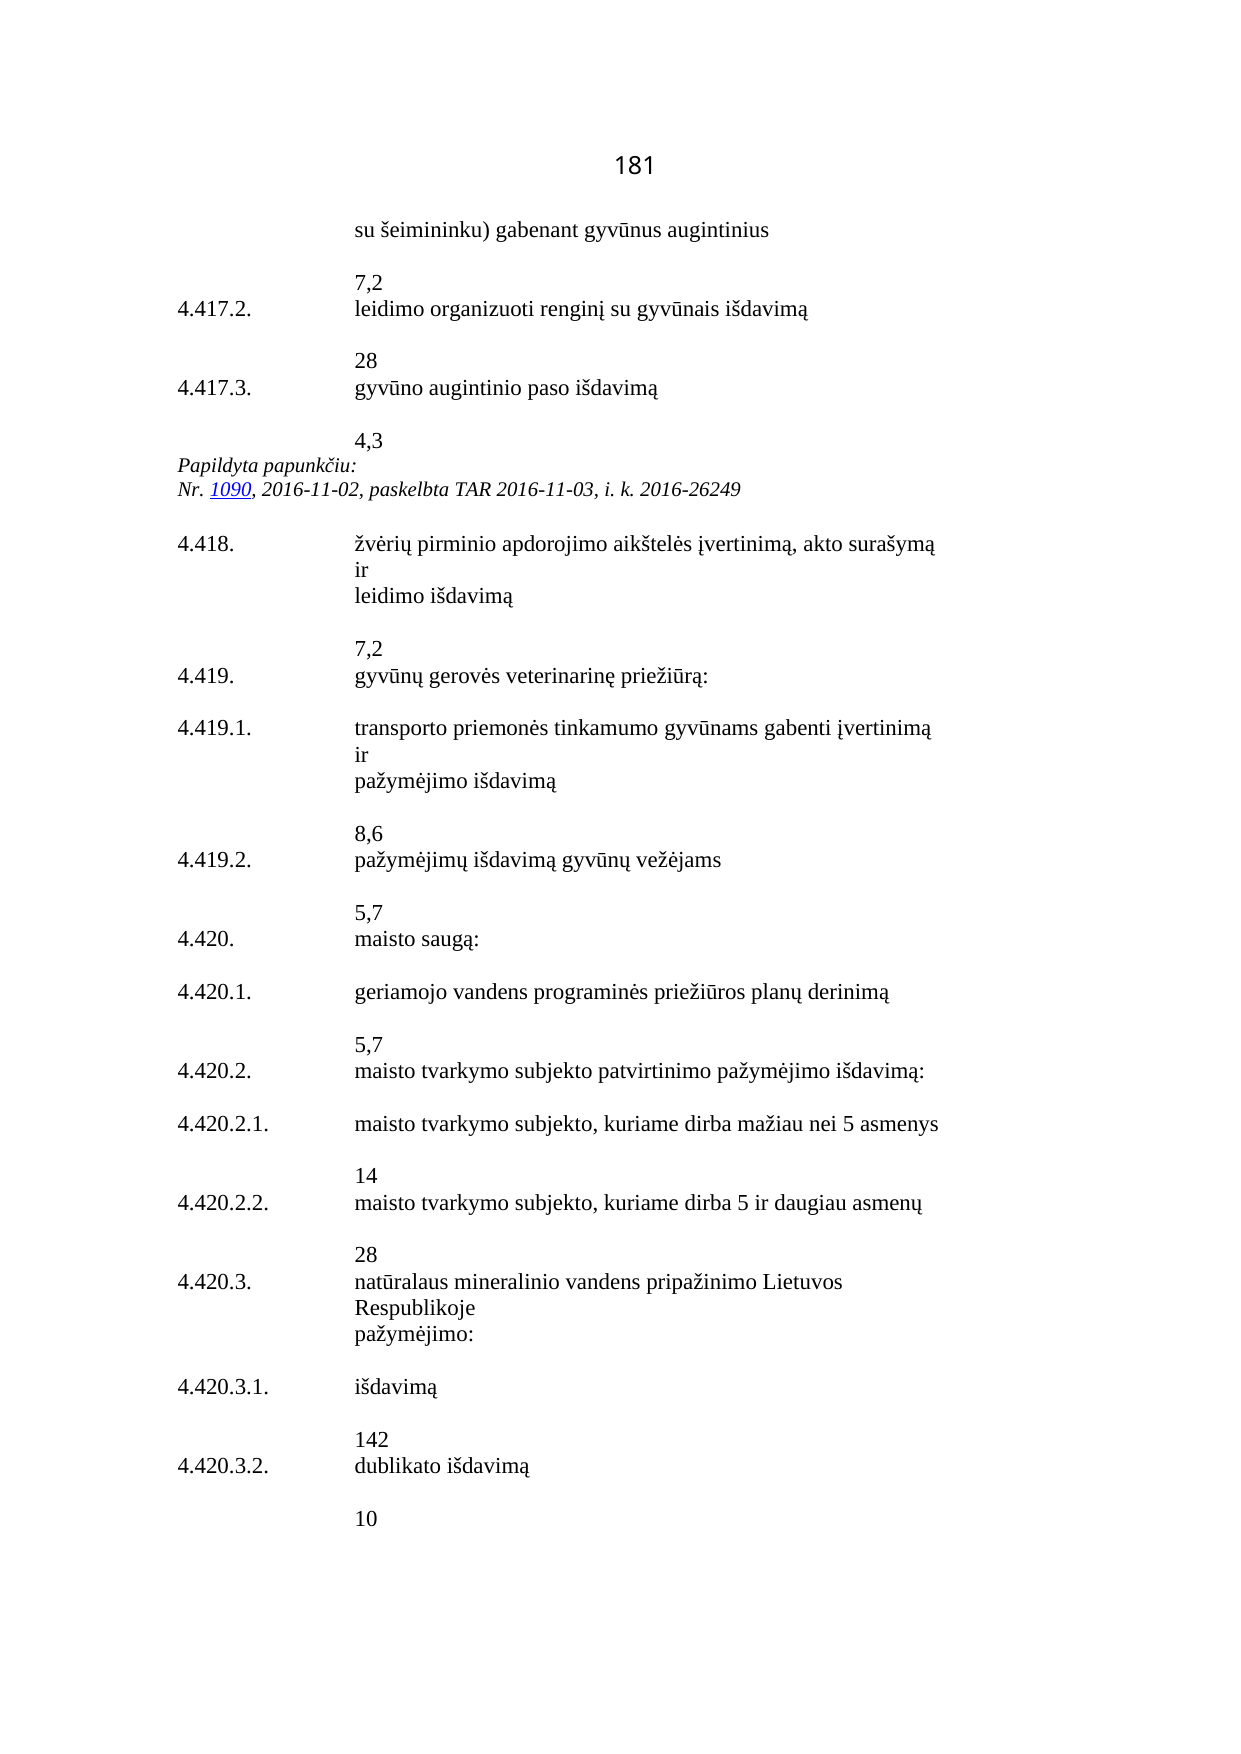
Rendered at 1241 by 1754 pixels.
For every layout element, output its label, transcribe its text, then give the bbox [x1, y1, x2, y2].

text 4.417.3. gyvūno augintinio paso išdavimą 4,3 [177, 374, 945, 453]
text 4.419. gyvūnų gerovės veterinarinę priežiūrą: [177, 662, 945, 714]
text 4.419.1. transporto priemonės tinkamumo gyvūnams gabenti įvertinimą ir [177, 714, 945, 767]
text 4.420.1. geriamojo vandens programinės priežiūros planų derinimą 5,7 [177, 978, 945, 1057]
text 4.418. žvėrių pirminio apdorojimo aikštelės įvertinimą, akto surašymą ir [177, 530, 945, 583]
text 4.419.2. pažymėjimų išdavimą gyvūnų vežėjams 5,7 [177, 846, 945, 925]
text 4.420.3. natūralaus mineralinio vandens pripažinimo Lietuvos Respublikoje [177, 1268, 945, 1321]
text su šeimininku) gabenant gyvūnus augintinius 7,2 [354, 216, 945, 295]
text pažymėjimo išdavimą 8,6 [354, 767, 945, 846]
text pažymėjimo: [354, 1321, 945, 1373]
text 4.420.3.1. išdavimą 142 [177, 1373, 945, 1452]
text leidimo išdavimą 7,2 [354, 583, 945, 662]
text 4.420.2.1. maisto tvarkymo subjekto, kuriame dirba mažiau nei 5 asmenys 14 [177, 1110, 945, 1189]
text 4.420. maisto saugą: [177, 925, 945, 978]
text Nr. 1090, 2016-11-02, paskelbta TAR 2016-11-03, i. k. 2016-26249 [177, 477, 1093, 501]
text 4.417.2. leidimo organizuoti renginį su gyvūnais išdavimą 28 [177, 295, 945, 374]
text 4.420.2. maisto tvarkymo subjekto patvirtinimo pažymėjimo išdavimą: [177, 1057, 945, 1110]
text 4.420.2.2. maisto tvarkymo subjekto, kuriame dirba 5 ir daugiau asmenų 28 [177, 1189, 945, 1268]
text Papildyta papunkčiu: [177, 453, 1093, 477]
text 4.420.3.2. dublikato išdavimą 10 [177, 1452, 945, 1531]
